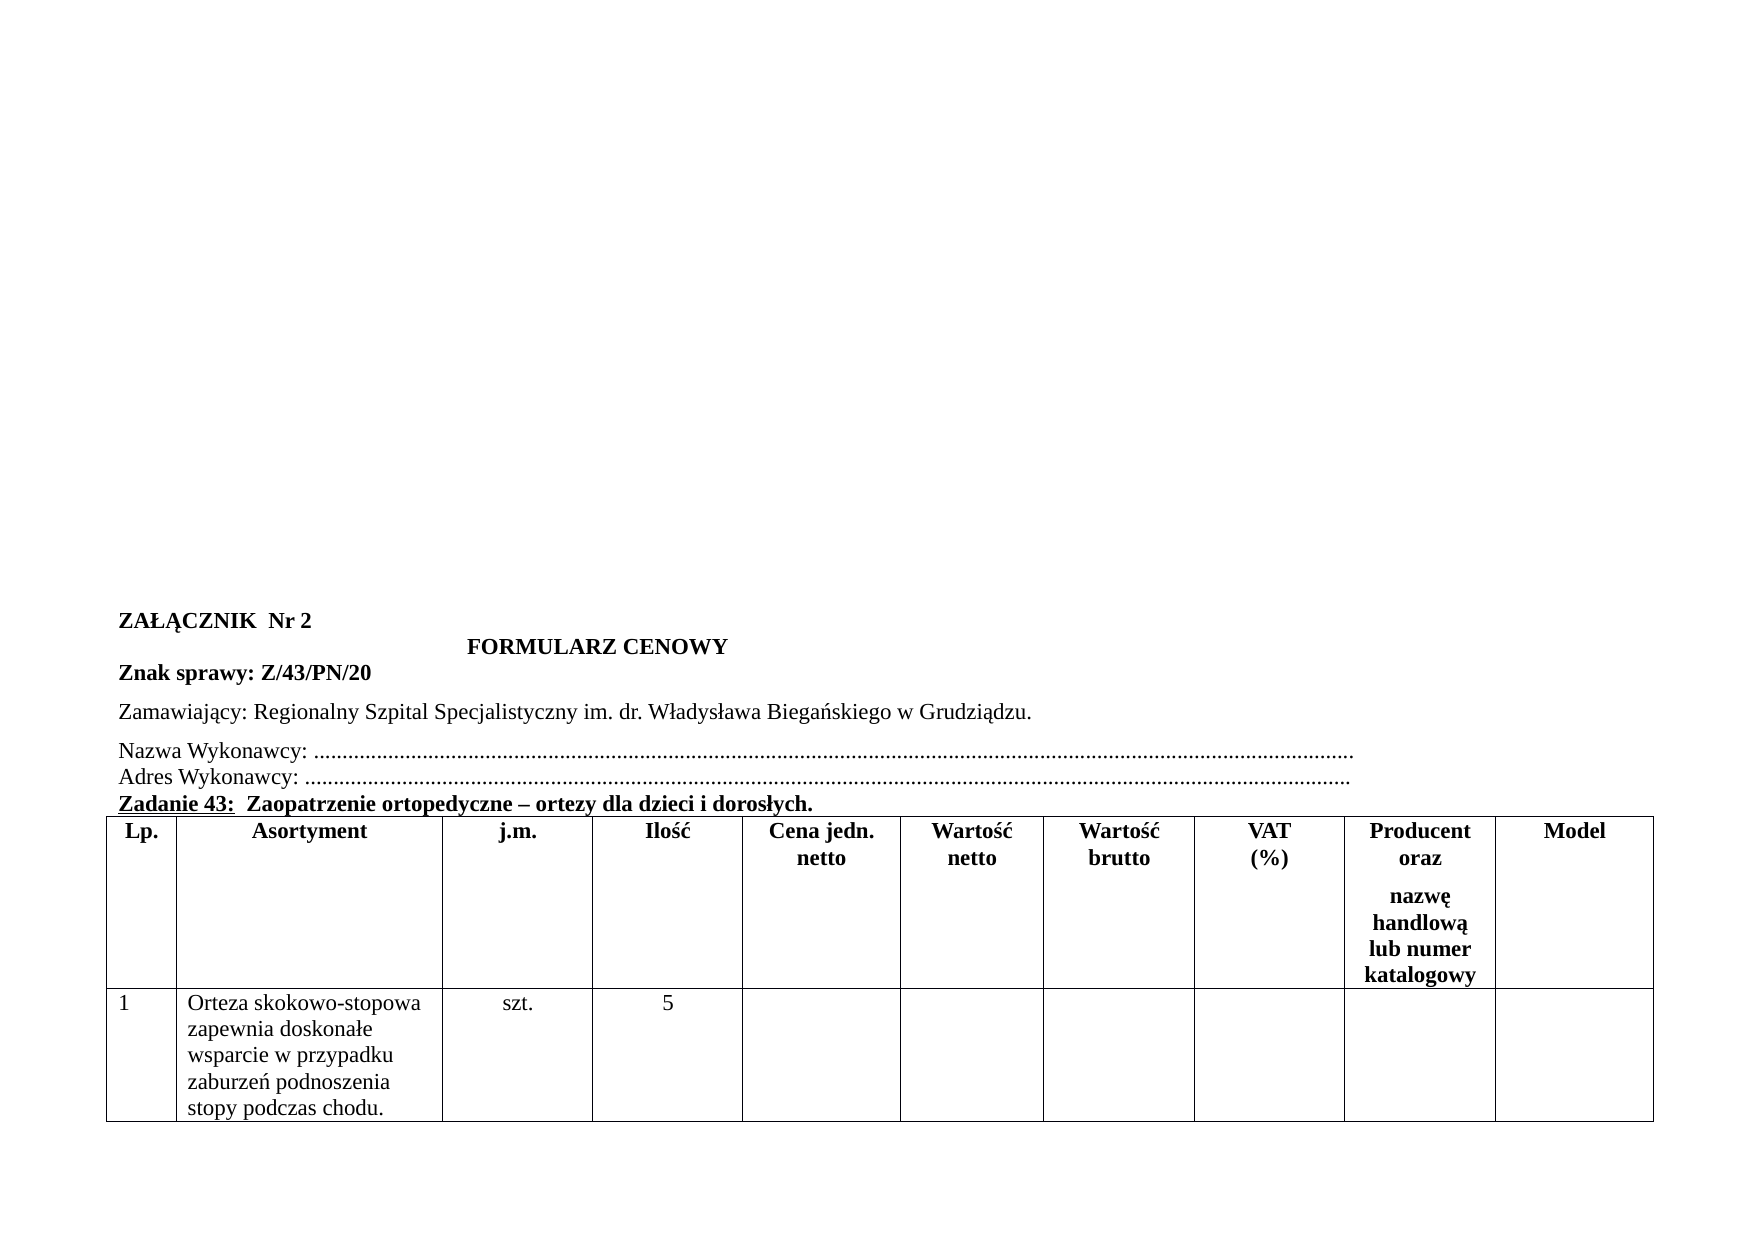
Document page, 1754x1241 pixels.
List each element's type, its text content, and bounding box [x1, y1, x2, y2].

table_header j.m. [443, 817, 592, 988]
table_header Wartość netto [901, 817, 1043, 988]
table_header Cena jedn. netto [743, 817, 900, 988]
table_cell 5 [593, 989, 742, 1121]
table_cell [1496, 989, 1653, 1121]
text Nazwa Wykonawcy: ...................................................................................................................................................................................... [118, 737, 1636, 763]
table_header VAT (%) [1195, 817, 1344, 988]
subtitle Zadanie 43: Zaopatrzenie ortopedyczne – ortezy dla dzieci i dorosłych. [118, 790, 1636, 816]
table_cell szt. [443, 989, 592, 1121]
table_cell [1044, 989, 1194, 1121]
table_header Producent oraz nazwę handlową lub numer katalogowy [1345, 817, 1495, 988]
text Znak sprawy: Z/43/PN/20 [118, 659, 1645, 686]
table_cell Orteza skokowo-stopowa zapewnia doskonałe wsparcie w przypadku zaburzeń podnoszenia stopy podczas chodu. [177, 989, 442, 1121]
table_cell [743, 989, 900, 1121]
subtitle ZAŁĄCZNIK Nr 2 [118, 607, 1636, 633]
table_cell [1345, 989, 1495, 1121]
subtitle FORMULARZ CENOWY [118, 633, 1636, 659]
table_header Model [1496, 817, 1653, 988]
text Zamawiający: Regionalny Szpital Specjalistyczny im. dr. Władysława Biegańskiego w Grudziądzu. [118, 698, 1645, 724]
table_cell 1 [107, 989, 176, 1121]
table_header Lp. [107, 817, 176, 988]
table_header Asortyment [177, 817, 442, 988]
table_header Ilość [593, 817, 742, 988]
table_cell [1195, 989, 1344, 1121]
table_cell [901, 989, 1043, 1121]
text Adres Wykonawcy: ....................................................................................................................................................................................... [118, 763, 1636, 790]
table_header Wartość brutto [1044, 817, 1194, 988]
